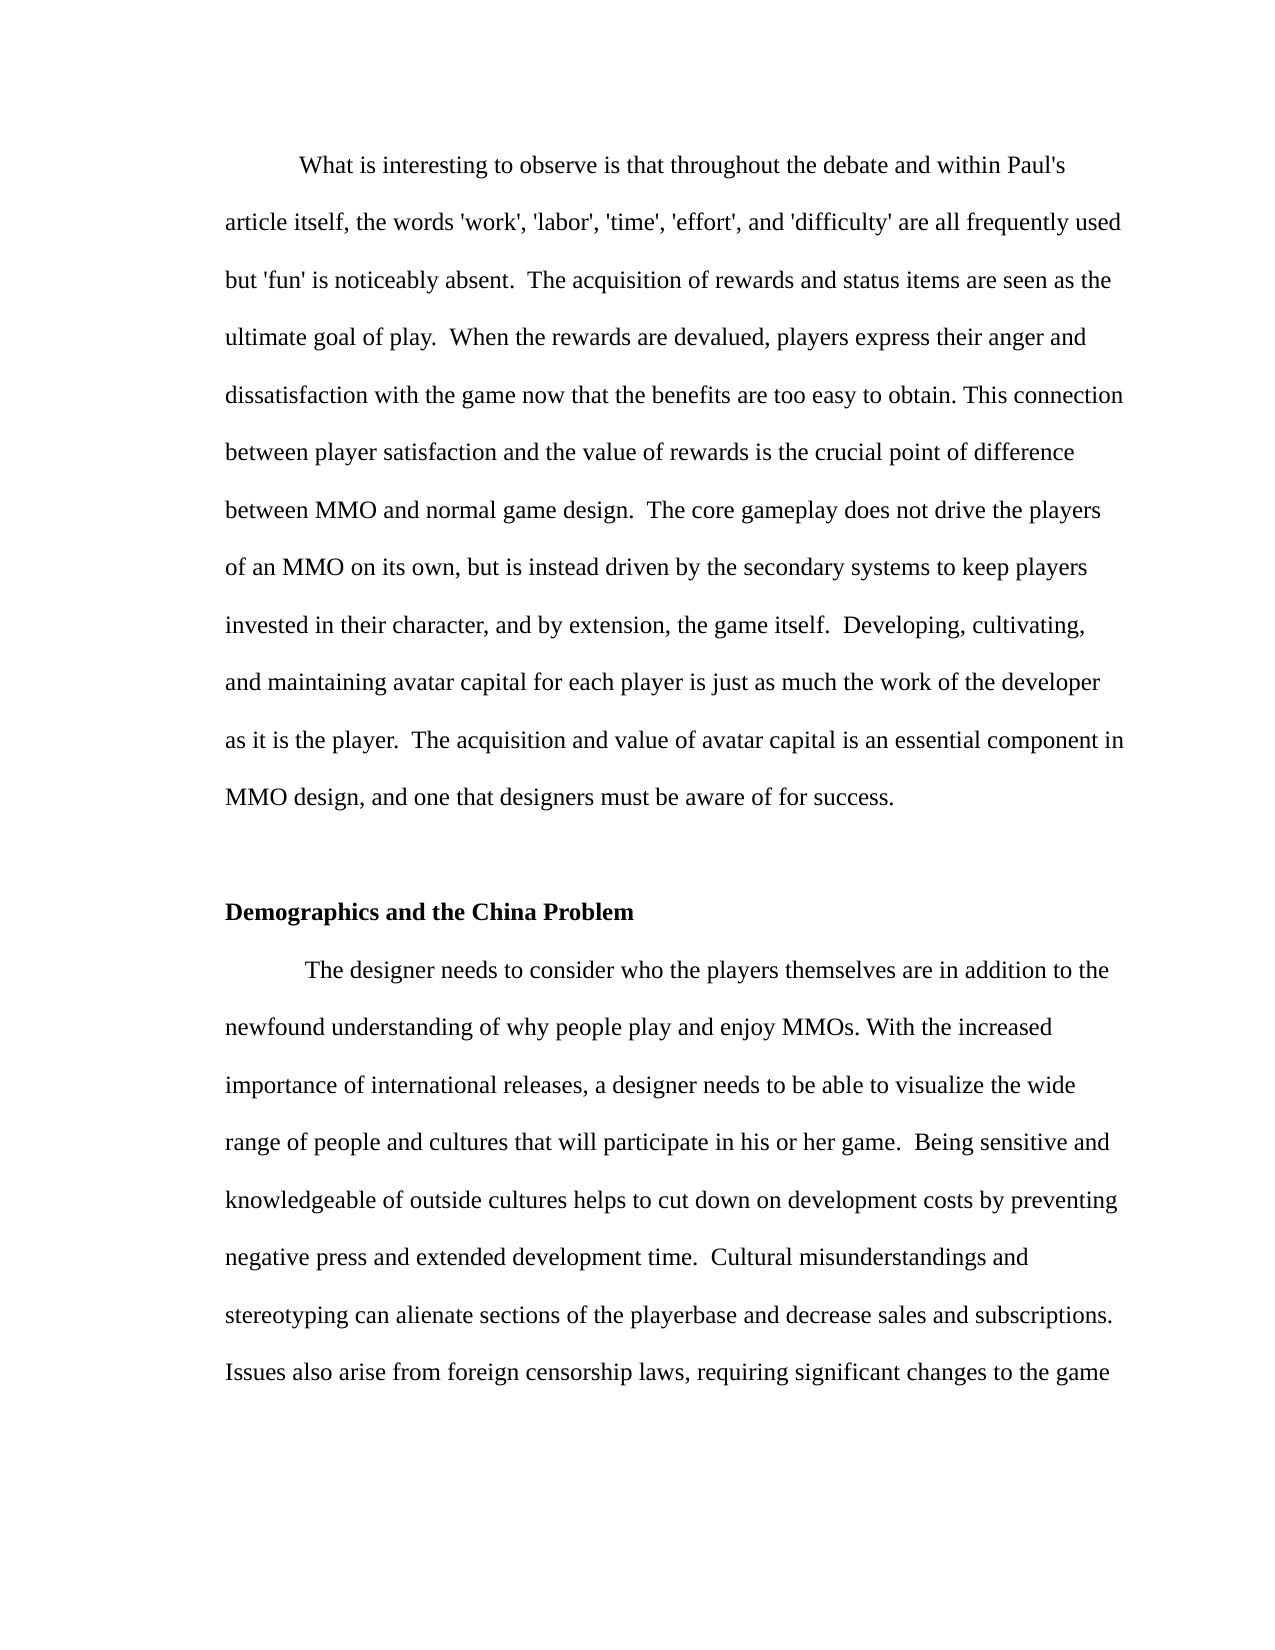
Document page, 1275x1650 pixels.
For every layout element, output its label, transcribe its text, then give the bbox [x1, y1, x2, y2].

text The designer needs to consider who the players themselves are in addition to the newfound understanding of why people play and enjoy MMOs. With the increased importance of international releases, a designer needs to be able to visualize the wide range of people and cultures that will participate in his or her game. Being sensitive and knowledgeable of outside cultures helps to cut down on development costs by preventing negative press and extended development time. Cultural misunderstandings and stereotyping can alienate sections of the playerbase and decrease sales and subscriptions. Issues also arise from foreign censorship laws, requiring significant changes to the game [225, 955, 1125, 1386]
text Demographics and the China Problem [225, 897, 1125, 926]
text What is interesting to observe is that throughout the debate and within Paul's article itself, the words 'work', 'labor', 'time', 'effort', and 'difficulty' are all frequently used but 'fun' is noticeably absent. The acquisition of rewards and status items are seen as the ultimate goal of play. When the rewards are devalued, players express their anger and dissatisfaction with the game now that the benefits are too easy to obtain. This connection between player satisfaction and the value of rewards is the crucial point of difference between MMO and normal game design. The core gameplay does not drive the players of an MMO on its own, but is instead driven by the secondary systems to keep players invested in their character, and by extension, the game itself. Developing, cultivating, and maintaining avatar capital for each player is just as much the work of the developer as it is the player. The acquisition and value of avatar capital is an essential component in MMO design, and one that designers must be aware of for success. [225, 150, 1125, 811]
